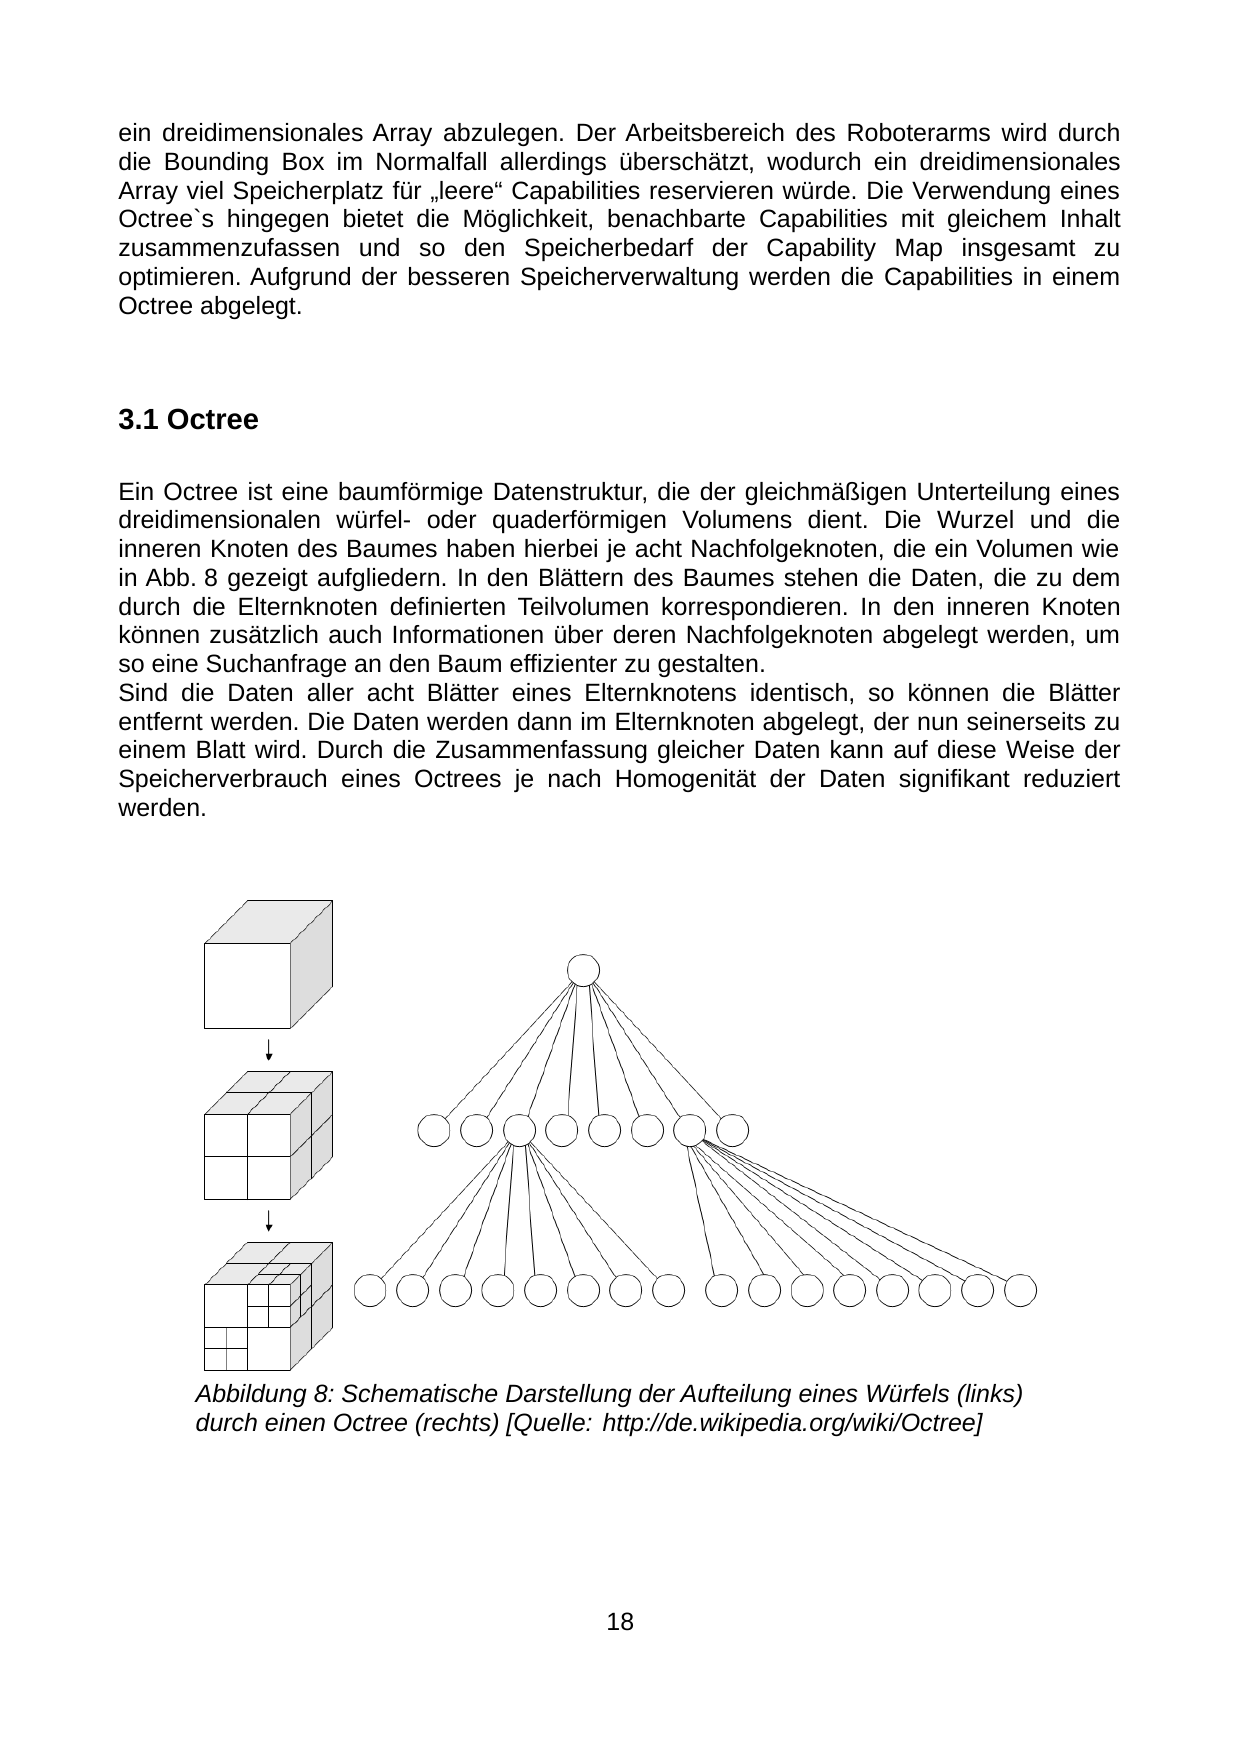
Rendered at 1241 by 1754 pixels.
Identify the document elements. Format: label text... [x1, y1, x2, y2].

text Sind die Daten aller acht Blätter eines Elternknotens identisch, so können die Blätter entfernt werden. Die Daten werden dann im Elternknoten abgelegt, der nun seinerseits zu einem Blatt wird. Durch die Zusammenfassung gleicher Daten kann auf diese Weise der Speicherverbrauch eines Octrees je nach Homogenität der Daten signifikant reduziert werden. [118, 678, 1122, 822]
text Abbildung 8: Schematische Darstellung der Aufteilung eines Würfels (links) durch einen Octree (rechts) [Quelle: http://de.wikipedia.org/wiki/Octree] [195, 1380, 1045, 1437]
text Ein Octree ist eine baumförmige Datenstruktur, die der gleichmäßigen Unterteilung eines dreidimensionalen würfel- oder quaderförmigen Volumens dient. Die Wurzel und die inneren Knoten des Baumes haben hierbei je acht Nachfolgeknoten, die ein Volumen wie in Abb. 8 gezeigt aufgliedern. In den Blättern des Baumes stehen die Daten, die zu dem durch die Elternknoten definierten Teilvolumen korrespondieren. In den inneren Knoten können zusätzlich auch Informationen über deren Nachfolgeknoten abgelegt werden, um so eine Suchanfrage an den Baum effizienter zu gestalten. [118, 477, 1122, 678]
picture [195, 891, 1045, 1380]
subtitle 3.1 Octree [118, 402, 1122, 435]
text ein dreidimensionales Array abzulegen. Der Arbeitsbereich des Roboterarms wird durch die Bounding Box im Normalfall allerdings überschätzt, wodurch ein dreidimensionales Array viel Speicherplatz für „leere“ Capabilities reservieren würde. Die Verwendung eines Octree`s hingegen bietet die Möglichkeit, benachbarte Capabilities mit gleichem Inhalt zusammenzufassen und so den Speicherbedarf der Capability Map insgesamt zu optimieren. Aufgrund der besseren Speicherverwaltung werden die Capabilities in einem Octree abgelegt. [118, 118, 1122, 319]
